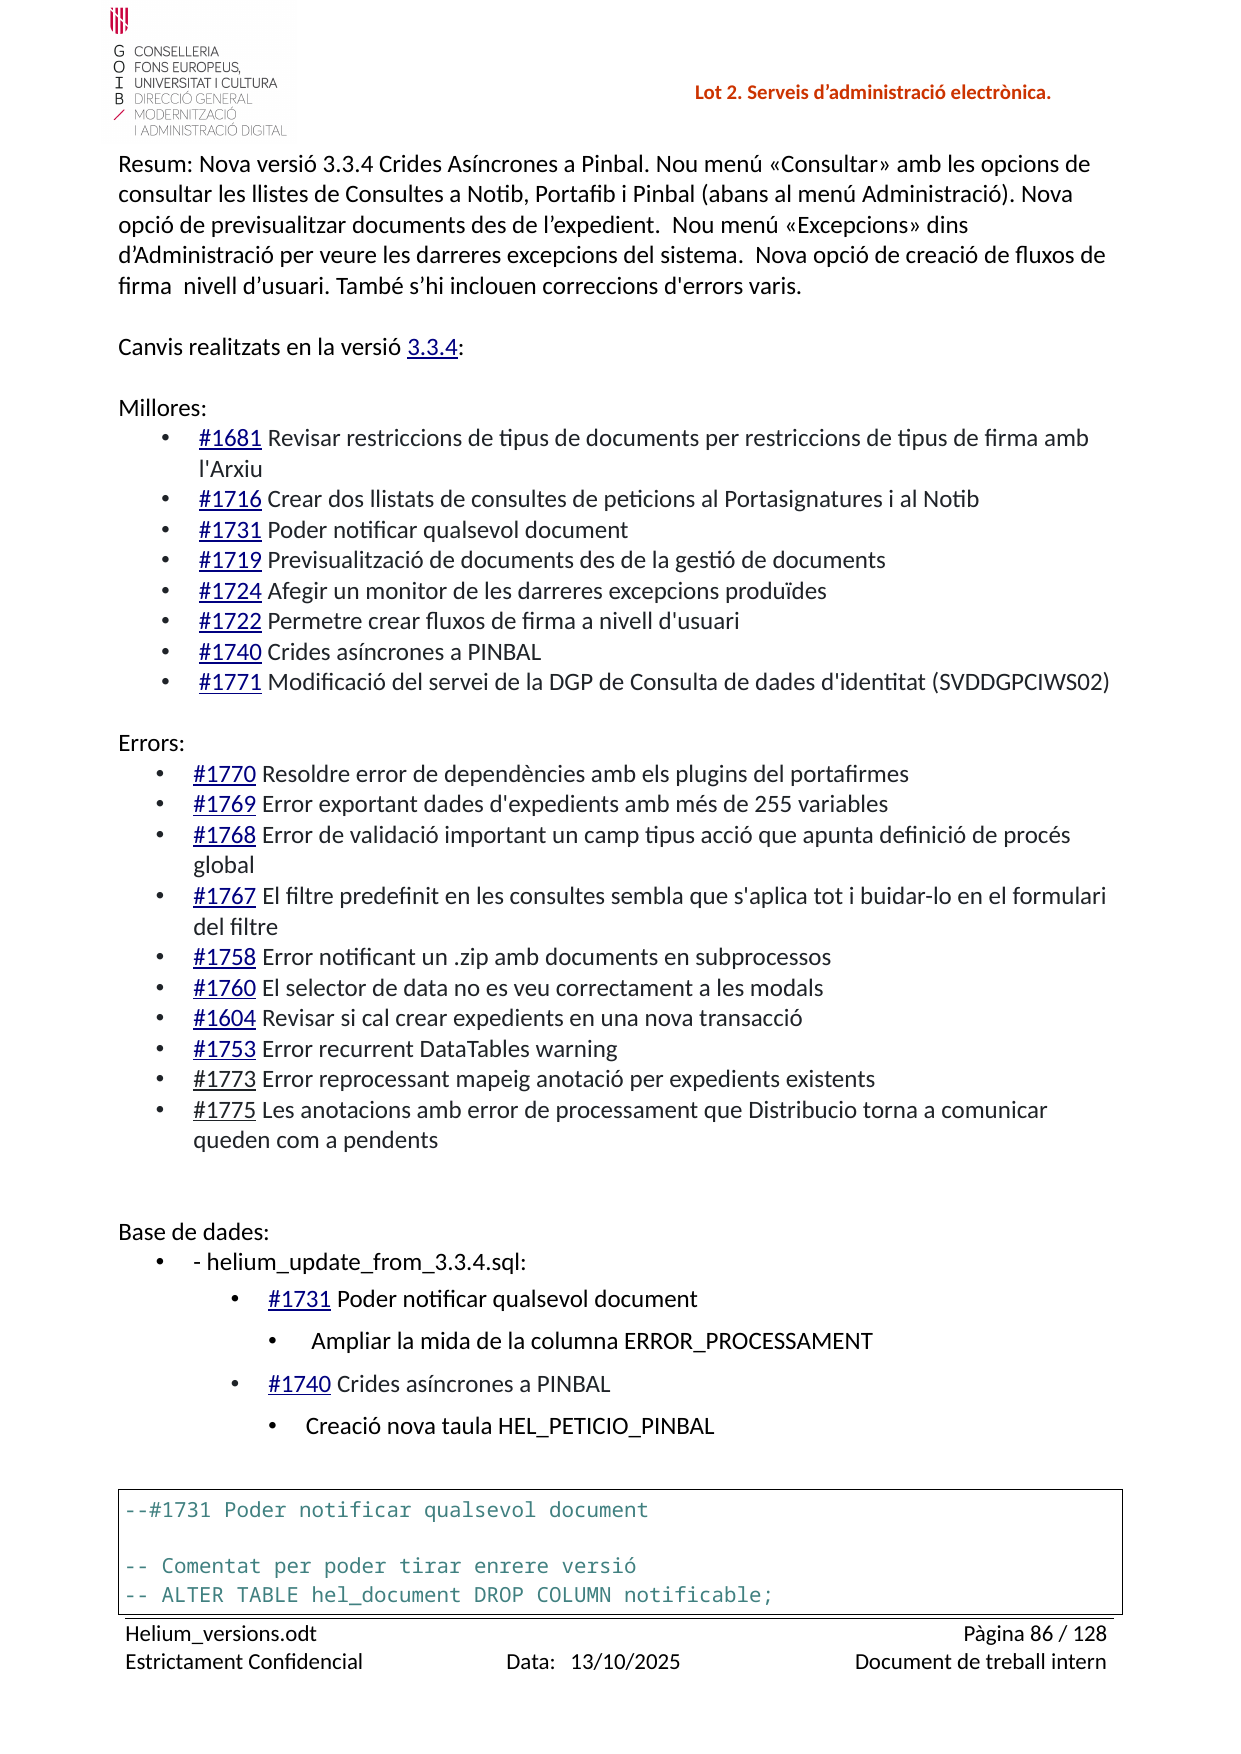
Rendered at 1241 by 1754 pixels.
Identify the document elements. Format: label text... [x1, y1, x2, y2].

list #1758 Error notificant un .zip amb documents en subprocessos [156, 941, 1122, 972]
list #1773 Error reprocessant mapeig anotació per expedients existents [156, 1063, 1122, 1094]
list #1722 Permetre crear fluxos de firma a nivell d'usuari [161, 606, 1122, 636]
list #1740 Crides asíncrones a PINBAL [231, 1368, 1122, 1398]
list Creació nova taula HEL_PETICIO_PINBAL [268, 1410, 1122, 1441]
list #1769 Error exportant dades d'expedients amb més de 255 variables [156, 789, 1122, 819]
list #1724 Afegir un monitor de les darreres excepcions produïdes [161, 575, 1122, 606]
list #1731 Poder notificar qualsevol document [161, 514, 1122, 544]
text Base de dades: [118, 1216, 1122, 1246]
text Millores: [118, 392, 1122, 422]
list - helium_update_from_3.3.4.sql: [156, 1246, 1122, 1277]
list #1770 Resoldre error de dependències amb els plugins del portafirmes [156, 758, 1122, 789]
picture [100, 0, 297, 144]
list #1740 Crides asíncrones a PINBAL [161, 636, 1122, 667]
list #1731 Poder notificar qualsevol document [231, 1283, 1122, 1313]
list #1716 Crear dos llistats de consultes de peticions al Portasignatures i al Notib [161, 483, 1122, 514]
list #1768 Error de validació important un camp tipus acció que apunta definició de procés global [156, 819, 1122, 880]
list Ampliar la mida de la columna ERROR_PROCESSAMENT [268, 1325, 1122, 1356]
text Errors: [118, 728, 1122, 758]
list #1760 El selector de data no es veu correctament a les modals [156, 972, 1122, 1002]
list #1775 Les anotacions amb error de processament que Distribucio torna a comunicar queden com a pendents [156, 1094, 1122, 1155]
table_header --#1731 Poder notificar qualsevol document -- Comentat per poder tirar enrere versió -- ALTER TABLE hel_document DROP COLUMN notificable; [119, 1490, 1122, 1614]
list #1604 Revisar si cal crear expedients en una nova transacció [156, 1002, 1122, 1033]
text Resum: Nova versió 3.3.4 Crides Asíncrones a Pinbal. Nou menú «Consultar» amb les opcions de consultar les llistes de Consultes a Notib, Portafib i Pinbal (abans al menú Administració). Nova opció de previsualitzar documents des de l’expedient. Nou menú «Excepcions» dins d’Administració per veure les darreres excepcions del sistema. Nova opció de creació de fluxos de firma nivell d’usuari. També s’hi inclouen correccions d'errors varis. [118, 148, 1122, 300]
list #1771 Modificació del servei de la DGP de Consulta de dades d'identitat (SVDDGPCIWS02) [161, 667, 1122, 697]
list #1719 Previsualització de documents des de la gestió de documents [161, 544, 1122, 575]
text Canvis realitzats en la versió 3.3.4: [118, 331, 1122, 361]
list #1681 Revisar restriccions de tipus de documents per restriccions de tipus de firma amb l'Arxiu [161, 422, 1122, 483]
list #1753 Error recurrent DataTables warning [156, 1033, 1122, 1063]
list #1767 El filtre predefinit en les consultes sembla que s'aplica tot i buidar-lo en el formulari del filtre [156, 880, 1122, 941]
